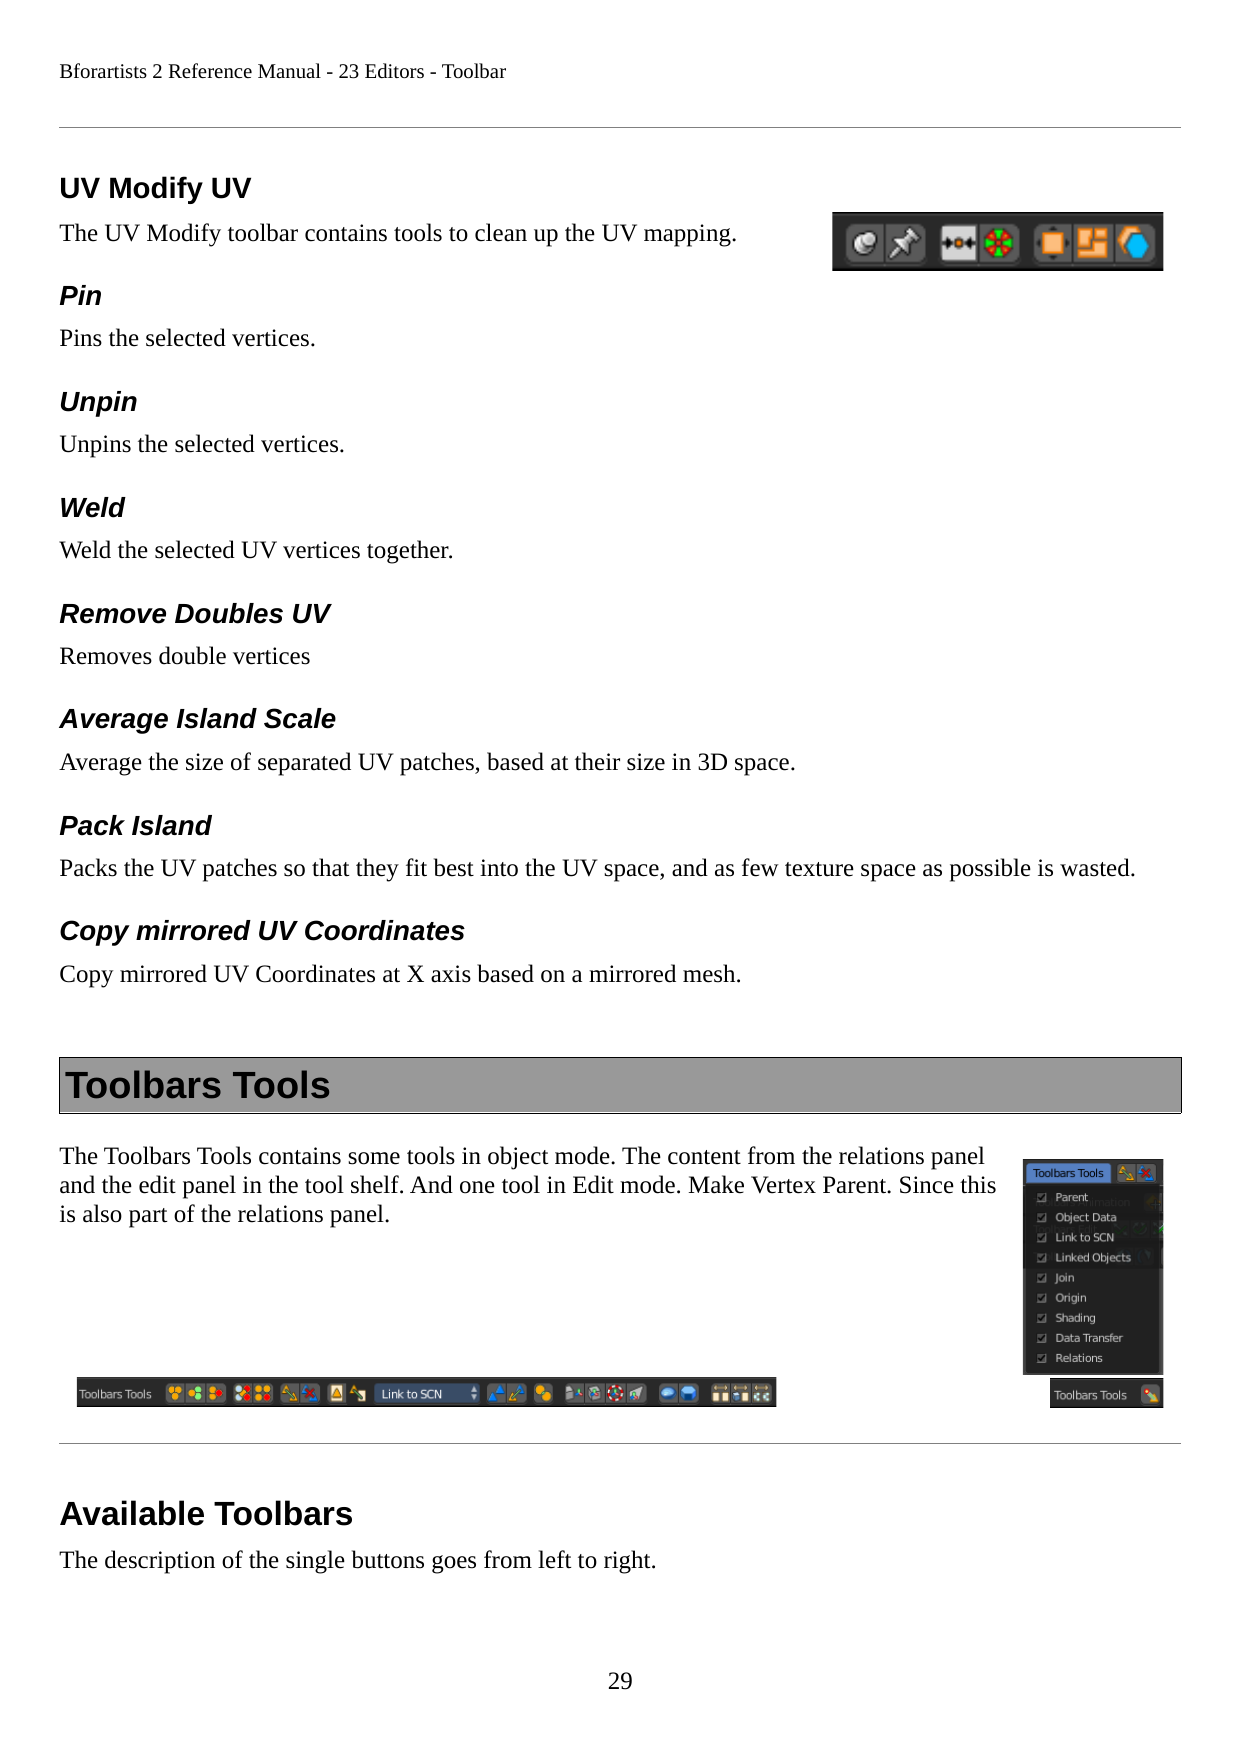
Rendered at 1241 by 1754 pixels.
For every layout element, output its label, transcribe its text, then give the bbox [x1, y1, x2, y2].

text The Toolbars Tools contains some tools in object mode. The content from the relations panel and the edit panel in the tool shelf. And one tool in Edit mode. Make Vertex Parent. Since this is also part of the relations panel. [59, 1141, 1181, 1228]
picture [76, 1377, 777, 1407]
text Unpins the selected vertices. [59, 429, 1181, 458]
subtitle Weld [59, 491, 1181, 523]
picture [1022, 1159, 1164, 1375]
picture [832, 212, 1164, 271]
subtitle Remove Doubles UV [59, 597, 1181, 629]
text The UV Modify toolbar contains tools to clean up the UV mapping. [59, 218, 832, 246]
subtitle Available Toolbars [59, 1494, 1181, 1532]
text Packs the UV patches so that they fit best into the UV space, and as few texture space as possible is wasted. [59, 853, 1181, 882]
subtitle Copy mirrored UV Coordinates [59, 915, 1181, 947]
text Copy mirrored UV Coordinates at X axis based on a mirrored mesh. [59, 959, 1181, 988]
picture [1050, 1378, 1164, 1408]
subtitle Unpin [59, 385, 1181, 417]
text Pins the selected vertices. [59, 323, 1181, 352]
text Removes double vertices [59, 641, 1181, 670]
subtitle Pin [59, 279, 1181, 311]
text Weld the selected UV vertices together. [59, 535, 1181, 564]
subtitle Average Island Scale [59, 703, 1181, 735]
table_header Toolbars Tools [60, 1058, 1181, 1112]
subtitle UV Modify UV [59, 171, 1181, 205]
text Average the size of separated UV patches, based at their size in 3D space. [59, 747, 1181, 776]
subtitle Pack Island [59, 809, 1181, 841]
text The description of the single buttons goes from left to right. [59, 1545, 1181, 1574]
